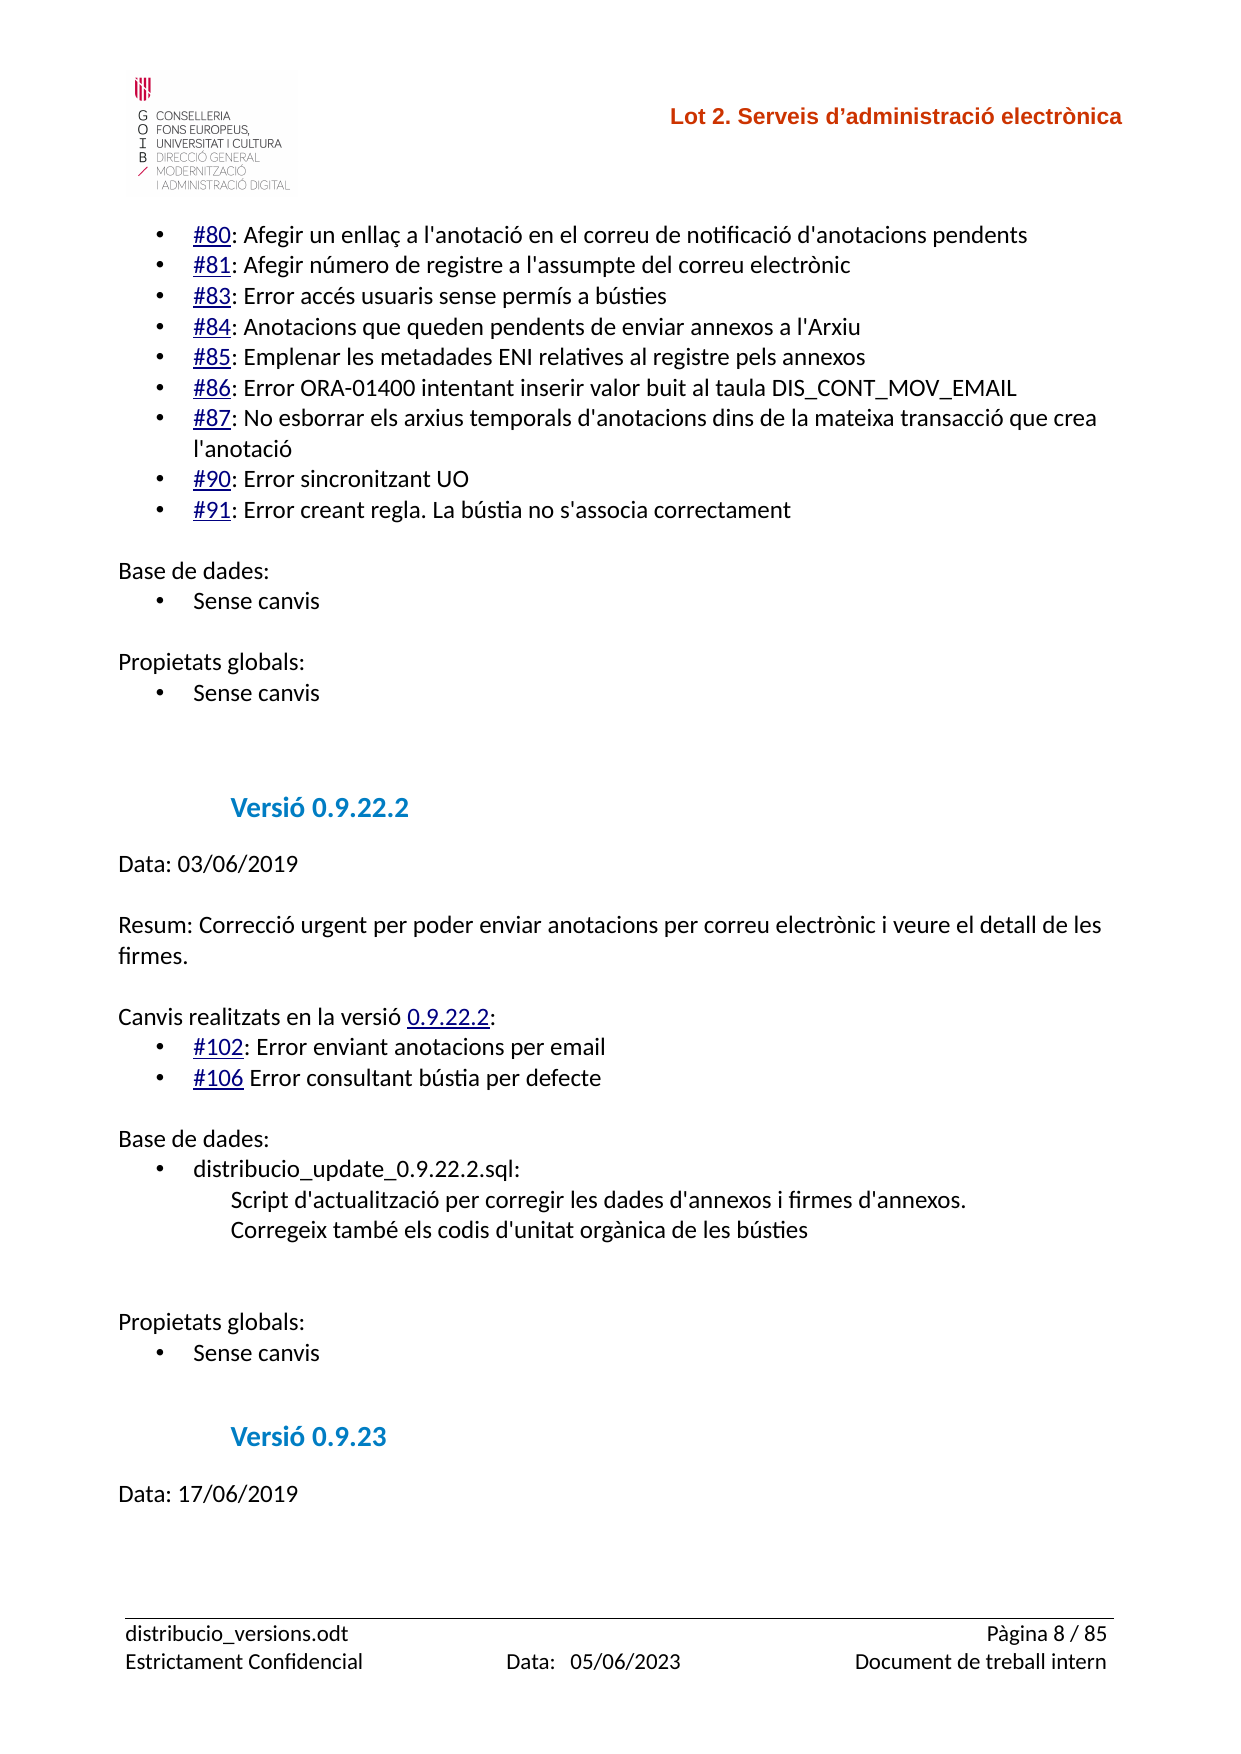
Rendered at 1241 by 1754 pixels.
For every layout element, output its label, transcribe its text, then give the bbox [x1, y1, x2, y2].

list #80: Afegir un enllaç a l'anotació en el correu de notificació d'anotacions pendents [156, 219, 1122, 250]
list #90: Error sincronitzant UO [156, 463, 1122, 494]
list #84: Anotacions que queden pendents de enviar annexos a l'Arxiu [156, 311, 1122, 341]
list distribucio_update_0.9.22.2.sql: [156, 1154, 1122, 1184]
list Sense canvis [156, 585, 1122, 616]
list Script d'actualització per corregir les dades d'annexos i firmes d'annexos. [193, 1184, 1122, 1215]
list #81: Afegir número de registre a l'assumpte del correu electrònic [156, 250, 1122, 280]
text Data: 03/06/2019 [118, 848, 1122, 879]
list #102: Error enviant anotacions per email [156, 1032, 1122, 1062]
text Base de dades: [118, 555, 1122, 585]
picture [126, 70, 299, 197]
text Resum: Correcció urgent per poder enviar anotacions per correu electrònic i veure el detall de les firmes. [118, 909, 1122, 971]
list #87: No esborrar els arxius temporals d'anotacions dins de la mateixa transacció que crea l'anotació [156, 402, 1122, 463]
list Sense canvis [156, 1337, 1122, 1367]
list #83: Error accés usuaris sense permís a bústies [156, 280, 1122, 311]
list #86: Error ORA-01400 intentant inserir valor buit al taula DIS_CONT_MOV_EMAIL [156, 372, 1122, 402]
list #91: Error creant regla. La bústia no s'associa correctament [156, 494, 1122, 524]
subtitle Versió 0.9.23 [153, 1418, 1122, 1454]
list #106 Error consultant bústia per defecte [156, 1062, 1122, 1093]
text Canvis realitzats en la versió 0.9.22.2: [118, 1001, 1122, 1032]
list Sense canvis [156, 677, 1122, 707]
text Base de dades: [118, 1123, 1122, 1154]
text Propietats globals: [118, 1306, 1122, 1337]
text Propietats globals: [118, 646, 1122, 677]
list Corregeix també els codis d'unitat orgànica de les bústies [193, 1215, 1122, 1245]
list #85: Emplenar les metadades ENI relatives al registre pels annexos [156, 341, 1122, 372]
text Data: 17/06/2019 [118, 1478, 1122, 1508]
subtitle Versió 0.9.22.2 [153, 789, 1122, 825]
